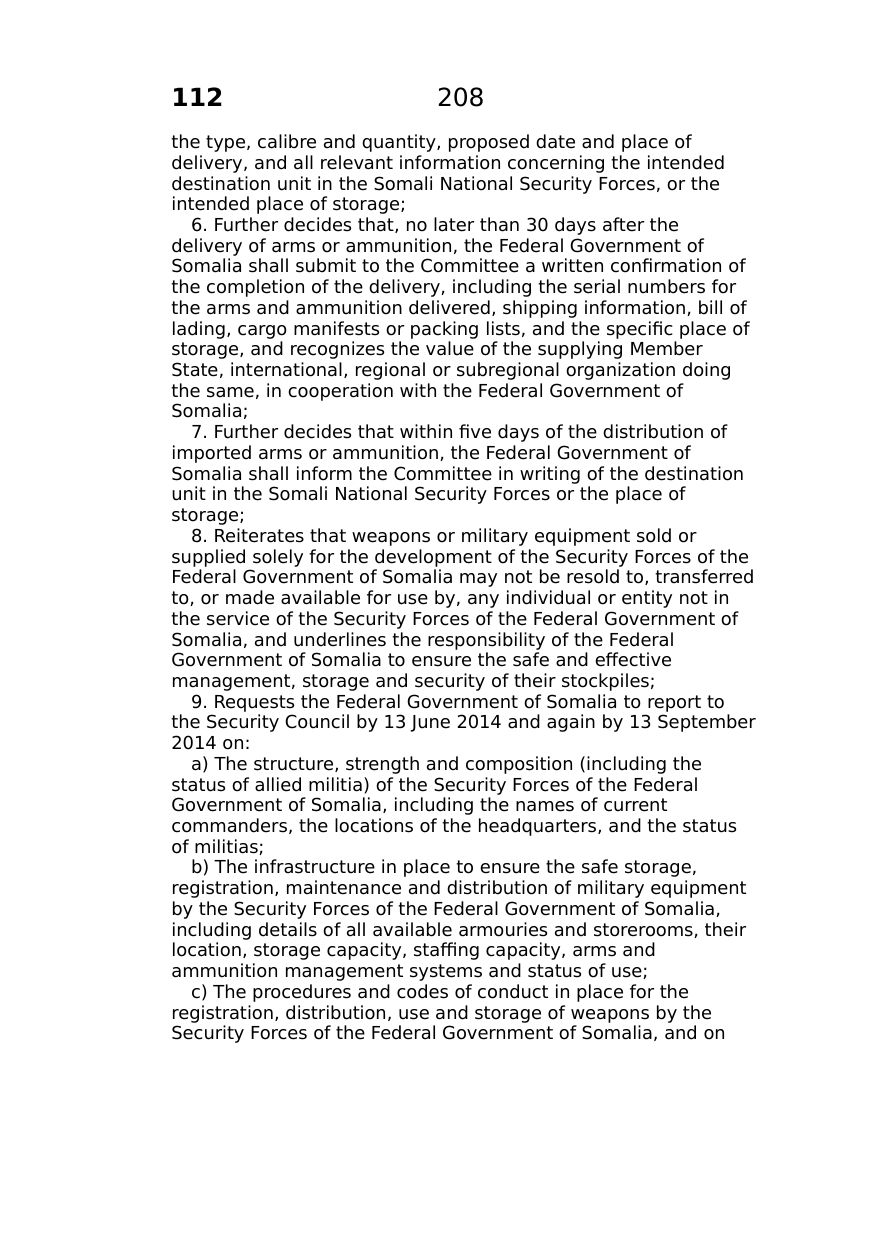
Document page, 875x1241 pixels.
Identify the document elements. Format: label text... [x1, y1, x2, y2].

text 9. Requests the Federal Government of Somalia to report to the Security Council by 13 June 2014 and again by 13 September 2014 on: [171, 692, 756, 754]
text c) The procedures and codes of conduct in place for the registration, distribution, use and storage of weapons by the Security Forces of the Federal Government of Somalia, and on [171, 982, 756, 1044]
text 7. Further decides that within five days of the distribution of imported arms or ammunition, the Federal Government of Somalia shall inform the Committee in writing of the destination unit in the Somali National Security Forces or the place of storage; [171, 422, 756, 526]
text a) The structure, strength and composition (including the status of allied militia) of the Security Forces of the Federal Government of Somalia, including the names of current commanders, the locations of the headquarters, and the status of militias; [171, 754, 756, 857]
text the type, calibre and quantity, proposed date and place of delivery, and all relevant information concerning the intended destination unit in the Somali National Security Forces, or the intended place of storage; [171, 132, 756, 215]
text b) The infrastructure in place to ensure the safe storage, registration, maintenance and distribution of military equipment by the Security Forces of the Federal Government of Somalia, including details of all available armouries and storerooms, their location, storage capacity, staffing capacity, arms and ammunition management systems and status of use; [171, 857, 756, 982]
text 6. Further decides that, no later than 30 days after the delivery of arms or ammunition, the Federal Government of Somalia shall submit to the Committee a written confirmation of the completion of the delivery, including the serial numbers for the arms and ammunition delivered, shipping information, bill of lading, cargo manifests or packing lists, and the specific place of storage, and recognizes the value of the supplying Member State, international, regional or subregional organization doing the same, in cooperation with the Federal Government of Somalia; [171, 215, 756, 422]
text 8. Reiterates that weapons or military equipment sold or supplied solely for the development of the Security Forces of the Federal Government of Somalia may not be resold to, transferred to, or made available for use by, any individual or entity not in the service of the Security Forces of the Federal Government of Somalia, and underlines the responsibility of the Federal Government of Somalia to ensure the safe and effective management, storage and security of their stockpiles; [171, 526, 756, 692]
